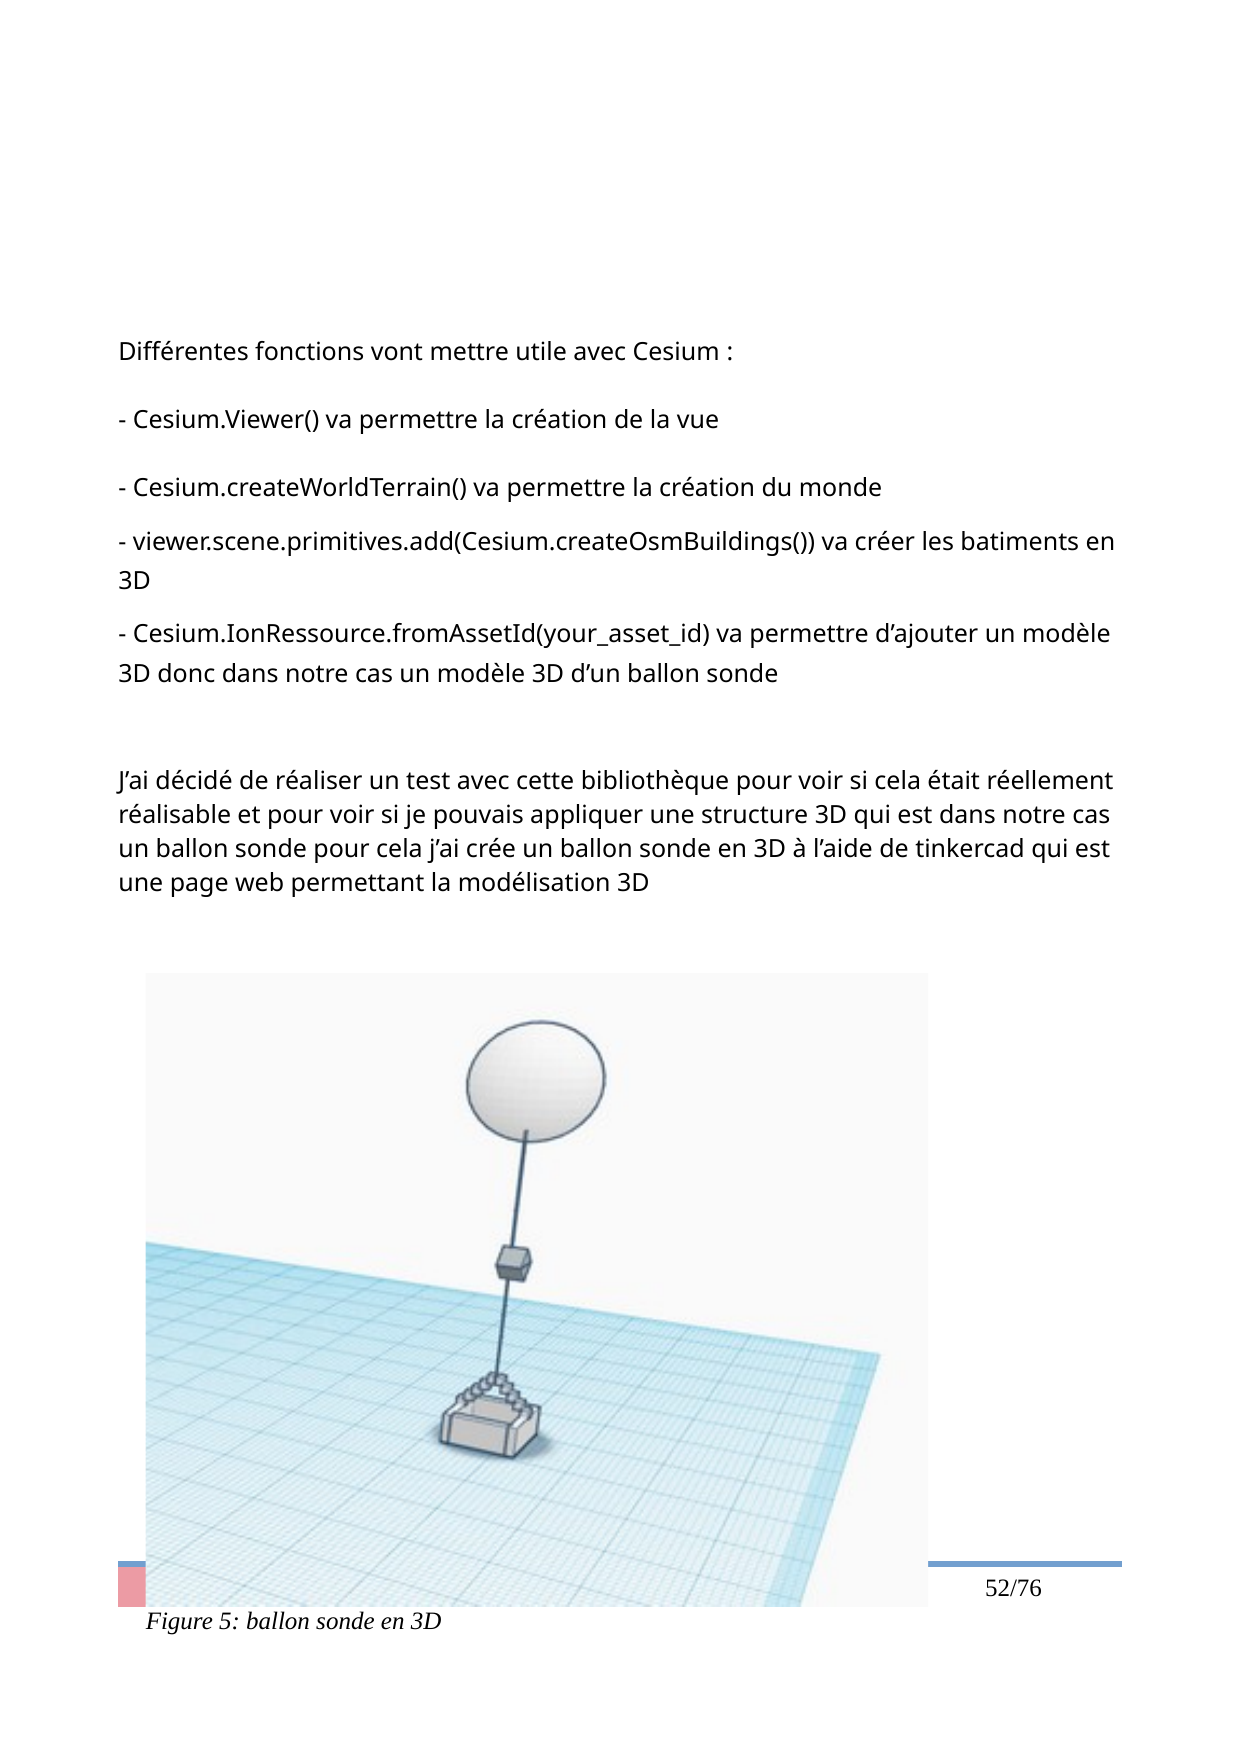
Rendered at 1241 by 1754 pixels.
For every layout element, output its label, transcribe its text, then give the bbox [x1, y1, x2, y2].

picture [145, 973, 929, 1607]
text - viewer.scene.primitives.add(Cesium.createOsmBuildings()) va créer les batiments en 3D [118, 523, 1122, 596]
text Figure 5: ballon sonde en 3D [146, 1607, 928, 1635]
text - Cesium.Viewer() va permettre la création de la vue [118, 401, 1122, 435]
text - Cesium.IonRessource.fromAssetId(your_asset_id) va permettre d’ajouter un modèle 3D donc dans notre cas un modèle 3D d’un ballon sonde [118, 616, 1122, 689]
text J’ai décidé de réaliser un test avec cette bibliothèque pour voir si cela était réellement réalisable et pour voir si je pouvais appliquer une structure 3D qui est dans notre cas un ballon sonde pour cela j’ai crée un ballon sonde en 3D à l’aide de tinkercad qui est une page web permettant la modélisation 3D [118, 763, 1122, 899]
text - Cesium.createWorldTerrain() va permettre la création du monde [118, 469, 1122, 503]
text Différentes fonctions vont mettre utile avec Cesium : [118, 333, 1122, 367]
